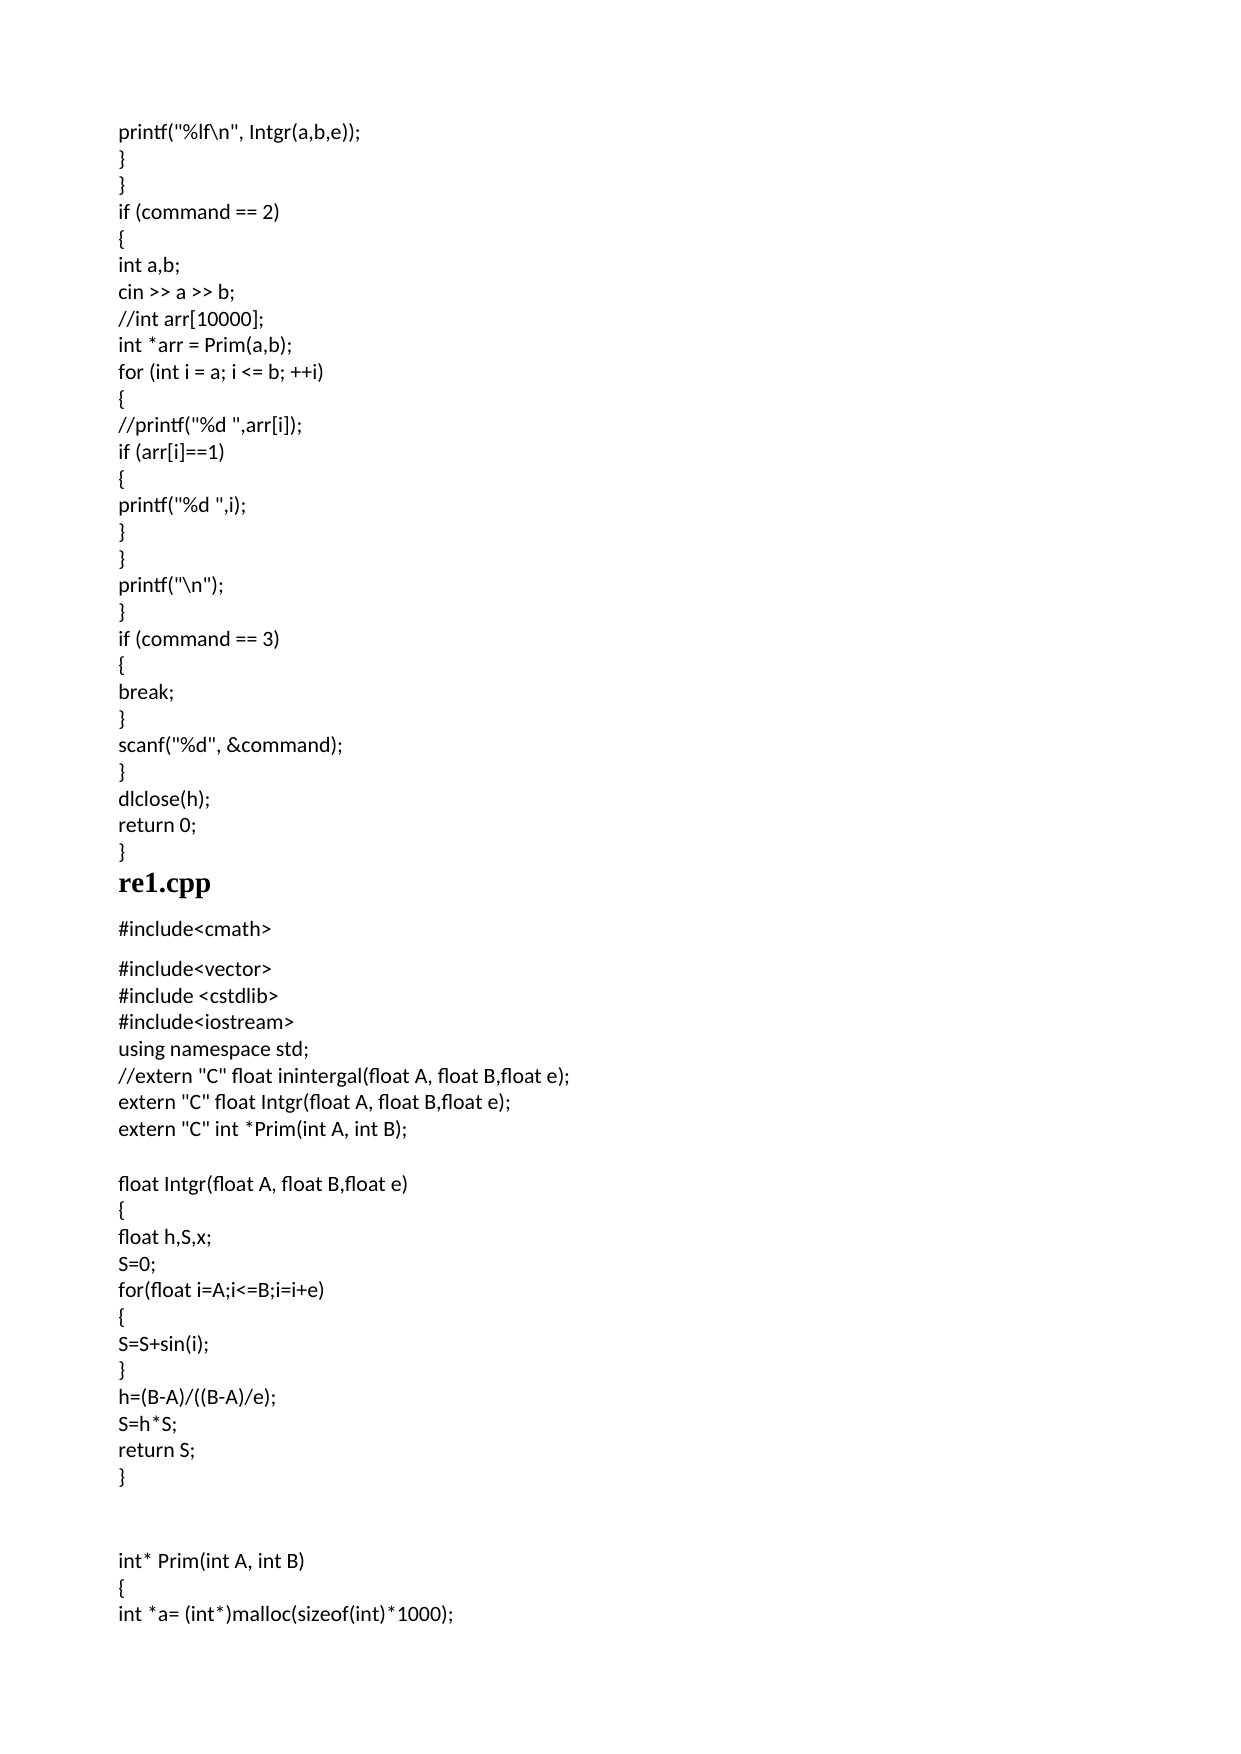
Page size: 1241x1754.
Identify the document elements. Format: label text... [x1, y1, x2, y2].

text S=h*S; [118, 1410, 1122, 1436]
text } [118, 705, 1122, 731]
text } [118, 145, 1122, 171]
text if (command == 2) [118, 198, 1122, 225]
text #include<vector> [118, 955, 1122, 982]
text { [118, 651, 1122, 678]
text S=0; [118, 1250, 1122, 1276]
text int* Prim(int A, int B) [118, 1547, 1122, 1574]
text return S; [118, 1436, 1122, 1463]
text printf("\n"); [118, 571, 1122, 598]
text } [118, 518, 1122, 545]
text extern "C" float Intgr(float A, float B,float e); [118, 1088, 1122, 1115]
text extern "C" int *Prim(int A, int B); [118, 1115, 1122, 1142]
text dlclose(h); [118, 785, 1122, 811]
text float Intgr(float A, float B,float e) [118, 1170, 1122, 1196]
text int *a= (int*)malloc(sizeof(int)*1000); [118, 1601, 1122, 1627]
text { [118, 1574, 1122, 1601]
text } [118, 171, 1122, 198]
text float h,S,x; [118, 1223, 1122, 1250]
text } [118, 1463, 1122, 1490]
text if (arr[i]==1) [118, 438, 1122, 465]
text cin >> a >> b; [118, 278, 1122, 305]
text #include<cmath> [118, 915, 1122, 942]
text return 0; [118, 811, 1122, 838]
text { [118, 385, 1122, 411]
text { [118, 465, 1122, 491]
text for (int i = a; i <= b; ++i) [118, 358, 1122, 385]
text { [118, 1196, 1122, 1223]
text int *arr = Prim(a,b); [118, 331, 1122, 358]
text } [118, 838, 1122, 865]
text re1.cpp [118, 865, 1122, 898]
text break; [118, 678, 1122, 705]
text int a,b; [118, 251, 1122, 278]
text //extern "C" float inintergal(float A, float B,float e); [118, 1062, 1122, 1088]
text for(float i=A;i<=B;i=i+e) [118, 1276, 1122, 1303]
text printf("%lf\n", Intgr(a,b,e)); [118, 118, 1122, 145]
text //printf("%d ",arr[i]); [118, 411, 1122, 438]
text { [118, 225, 1122, 251]
text } [118, 1356, 1122, 1383]
text #include<iostream> [118, 1008, 1122, 1035]
text S=S+sin(i); [118, 1330, 1122, 1356]
text //int arr[10000]; [118, 305, 1122, 331]
text { [118, 1303, 1122, 1330]
text if (command == 3) [118, 625, 1122, 651]
text h=(B-A)/((B-A)/e); [118, 1383, 1122, 1410]
text #include <cstdlib> [118, 982, 1122, 1008]
text scanf("%d", &command); [118, 731, 1122, 758]
text using namespace std; [118, 1035, 1122, 1062]
text } [118, 598, 1122, 625]
text } [118, 758, 1122, 785]
text } [118, 545, 1122, 571]
text printf("%d ",i); [118, 491, 1122, 518]
